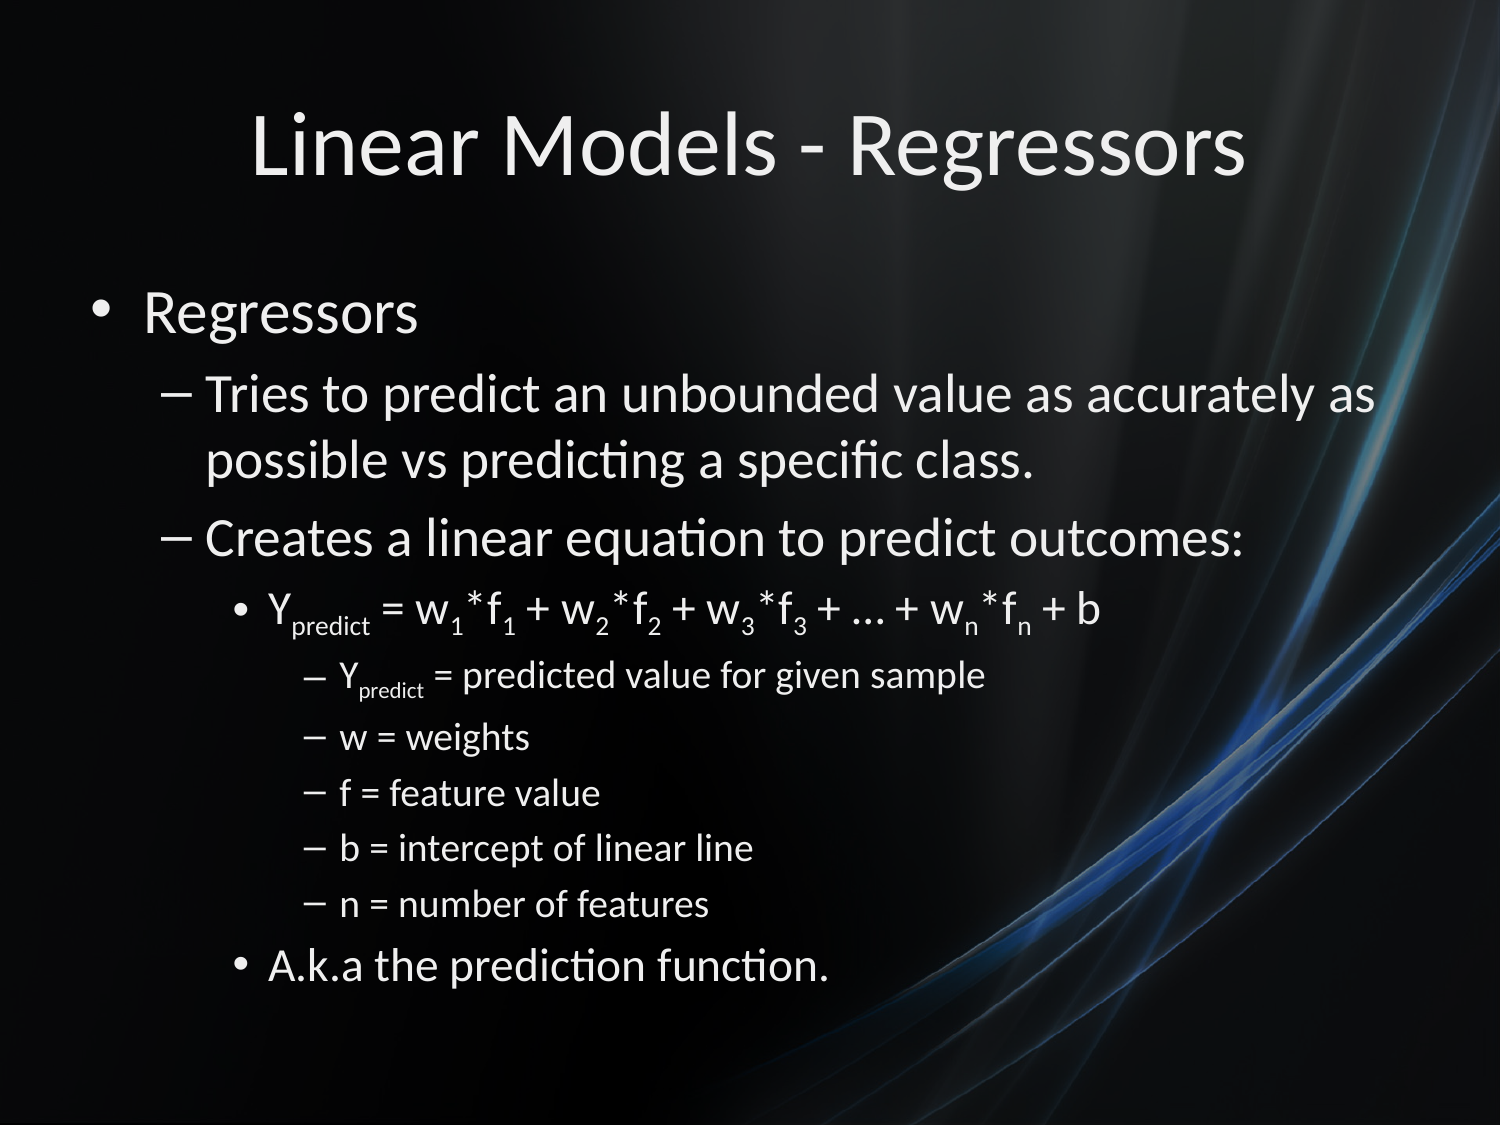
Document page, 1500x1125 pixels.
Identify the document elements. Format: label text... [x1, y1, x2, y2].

title Linear Models - Regressors [75, 45, 1425, 233]
picture [0, 0, 1500, 1125]
list Regressors Tries to predict an unbounded value as accurately as possible vs predicting a specific class. Creates a linear equation to predict outcomes: Ypredict = w1*f1 + w2*f2 + w3*f3 + … + wn*fn + b Ypredict = predicted value for given sample w = weights f = feature value b = intercept of linear line n = number of features A.k.a the prediction function. [75, 262, 1425, 1005]
